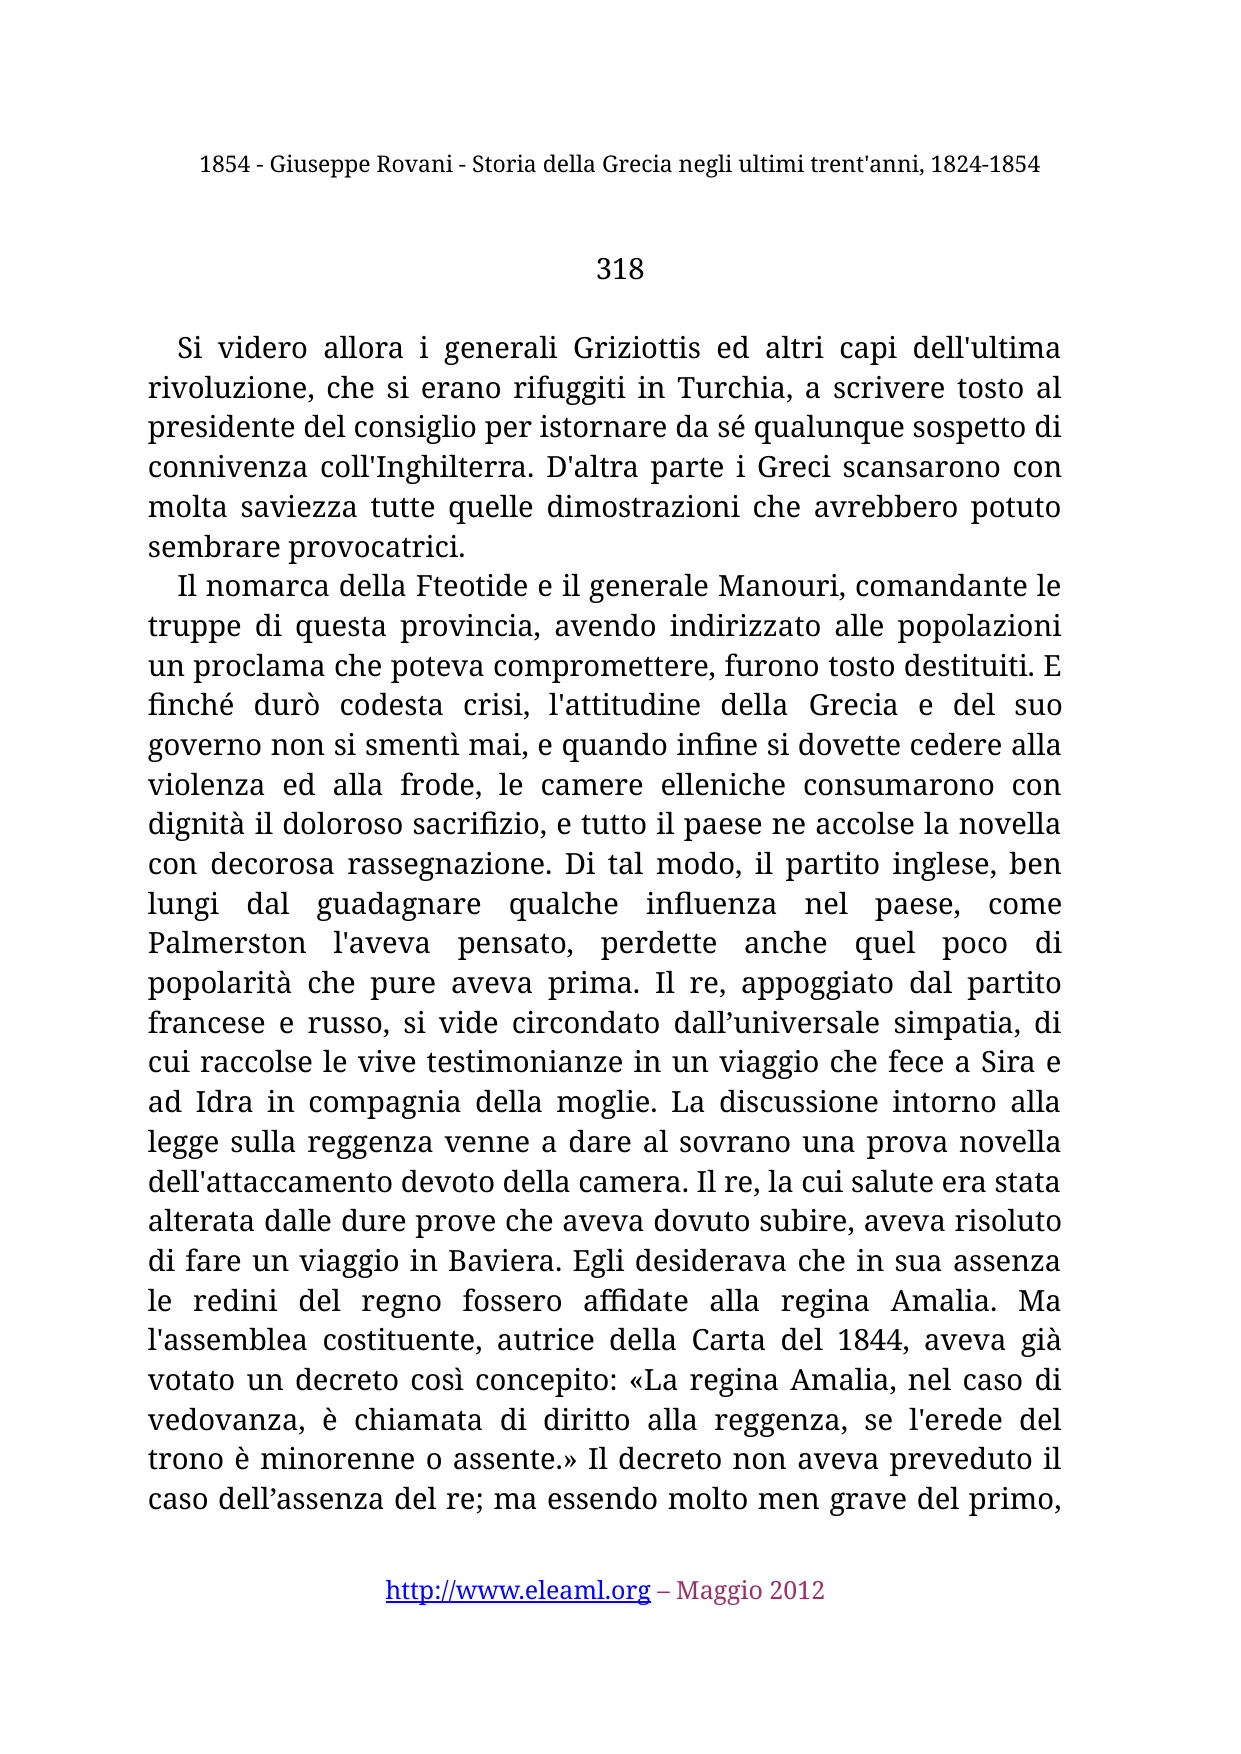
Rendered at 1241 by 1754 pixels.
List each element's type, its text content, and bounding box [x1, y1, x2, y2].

text Si videro allora i generali Griziottis ed altri capi dell'ultima rivoluzione, che si erano rifuggiti in Turchia, a scrivere tosto al presidente del consiglio per istornare da sé qualunque sospetto di connivenza coll'Inghilterra. D'altra parte i Greci scansarono con molta saviezza tutte quelle dimostrazioni che avrebbero potuto sembrare provocatrici. [148, 327, 1063, 566]
text 318 [148, 248, 1063, 288]
text Il nomarca della Fteotide e il generale Manouri, comandante le truppe di questa provincia, avendo indirizzato alle popolazioni un proclama che poteva compromettere, furono tosto destituiti. E finché durò codesta crisi, l'attitudine della Grecia e del suo governo non si smentì mai, e quando infine si dovette cedere alla violenza ed alla frode, le camere elleniche consumarono con dignità il doloroso sacrifizio, e tutto il paese ne accolse la novella con decorosa rassegnazione. Di tal modo, il partito inglese, ben lungi dal guadagnare qualche influenza nel paese, come Palmerston l'aveva pensato, perdette anche quel poco di popolarità che pure aveva prima. Il re, appoggiato dal partito francese e russo, si vide circondato dall’universale simpatia, di cui raccolse le vive testimonianze in un viaggio che fece a Sira e ad Idra in compagnia della moglie. La discussione intorno alla legge sulla reggenza venne a dare al sovrano una prova novella dell'attaccamento devoto della camera. Il re, la cui salute era stata alterata dalle dure prove che aveva dovuto subire, aveva risoluto di fare un viaggio in Baviera. Egli desiderava che in sua assenza le redini del regno fossero affidate alla regina Amalia. Ma l'assemblea costituente, autrice della Carta del 1844, aveva già votato un decreto così concepito: «La regina Amalia, nel caso di vedovanza, è chiamata di diritto alla reggenza, se l'erede del trono è minorenne o assente.» Il decreto non aveva preveduto il caso dell’assenza del re; ma essendo molto men grave del primo, [148, 566, 1063, 1518]
